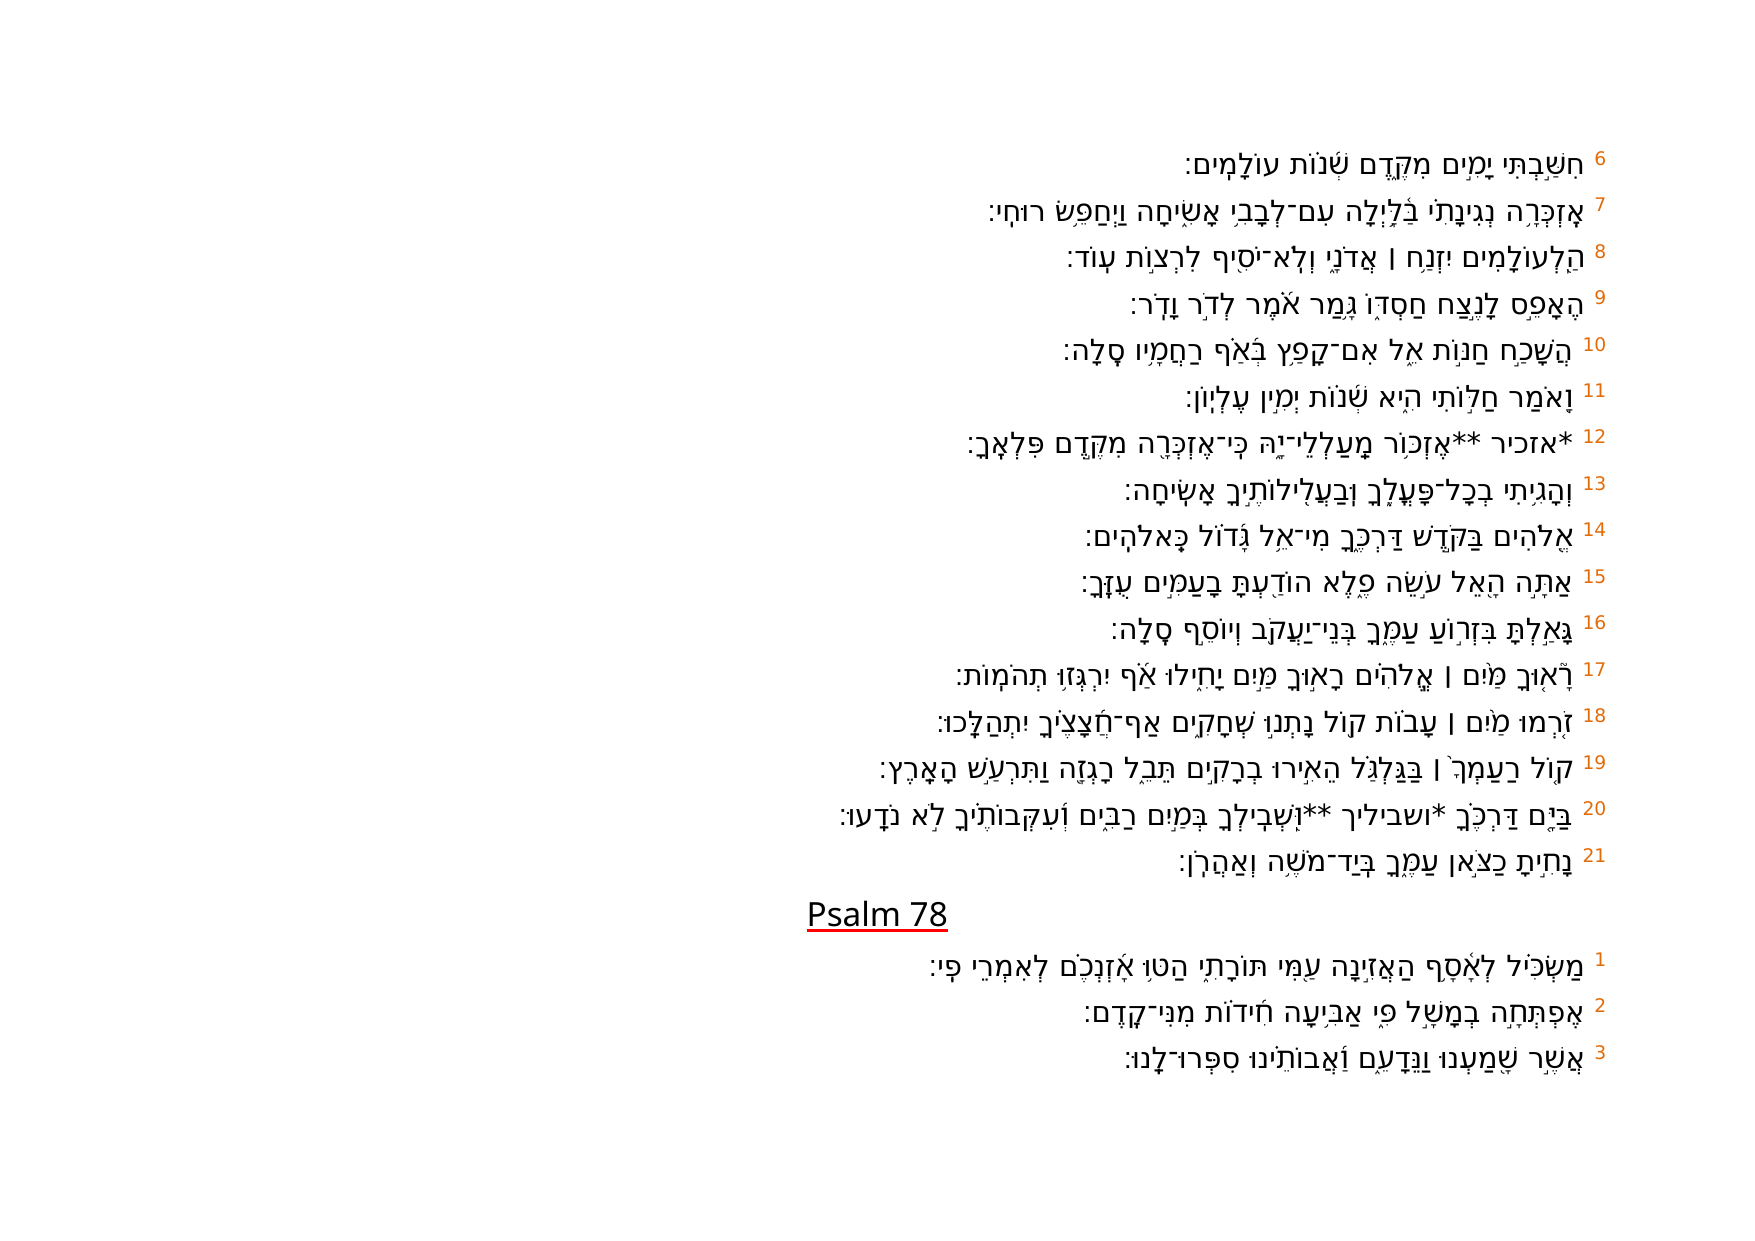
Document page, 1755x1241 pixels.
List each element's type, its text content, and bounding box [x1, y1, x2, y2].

text 13 וְהָגִ֥יתִי בְכָל־פָּעֳלֶ֑ךָ וּֽבַעֲלִ֖ילוֹתֶ֣יךָ אָשִֽׂיחָה׃ ‬‬‬‬ [148, 473, 1606, 507]
text 18 זֹ֤רְמוּ מַ֨יִם ׀ עָב֗וֹת ק֭וֹל נָתְנ֣וּ שְׁחָקִ֑ים אַף־חֲ֝צָצֶ֗יךָ יִתְהַלָּֽכוּ׃ ‬‬‬‬ [148, 705, 1606, 739]
text 1 מַשְׂכִּ֗יל לְאָ֫סָ֥ף הַאֲזִ֣ינָה עַ֭מִּי תּוֹרָתִ֑י הַטּ֥וּ אָ֝זְנְכֶ֗ם לְאִמְרֵי פִֽי׃ [148, 949, 1606, 983]
text 14 אֱ֭לֹהִים בַּקֹּ֣דֶשׁ דַּרְכֶּ֑ךָ מִי־אֵ֥ל גָּ֝ד֗וֹל כֵּֽאלֹהִֽים׃ ‬‬‬‬ [148, 519, 1606, 553]
text 19 ק֤וֹל רַעַמְךָ֨ ׀ בַּגַּלְגַּ֗ל הֵאִ֣ירוּ בְרָקִ֣ים תֵּבֵ֑ל רָגְזָ֖ה וַתִּרְעַ֣שׁ הָאָֽרֶץ׃ ‬‬‬‬ [148, 752, 1606, 786]
text 17 רָ֘א֤וּךָ מַּ֨יִם ׀ אֱ‍ֽלֹהִ֗ים רָא֣וּךָ מַּ֣יִם יָחִ֑ילוּ אַ֝֗ף יִרְגְּז֥וּ תְהֹמֽוֹת׃ ‬‬‬‬ [148, 659, 1606, 693]
text 16 גָּאַ֣לְתָּ בִּזְר֣וֹעַ עַמֶּ֑ךָ בְּנֵי־יַעֲקֹ֖ב וְיוֹסֵ֣ף סֶֽלָה׃ ‬‬‬‬ [148, 612, 1606, 646]
text 6 חִשַּׁ֣בְתִּי יָמִ֣ים מִקֶּ֑דֶם שְׁ֝נ֗וֹת עוֹלָמִֽים׃ ‬‬‬‬ [148, 148, 1606, 182]
text 9 הֶאָפֵ֣ס לָנֶ֣צַח חַסְדּ֑וֹ גָּ֥מַר אֹ֝֗מֶר לְדֹ֣ר וָדֹֽר׃ ‬‬‬‬ [148, 287, 1606, 321]
text 3 אֲשֶׁ֣ר שָׁ֭מַעְנוּ וַנֵּדָעֵ֑ם וַ֝אֲבוֹתֵ֗ינוּ סִפְּרוּ־לָֽנוּ׃ ‬‬‬‬ [148, 1042, 1606, 1076]
text 11 וָ֭אֹמַר חַלּ֣וֹתִי הִ֑יא שְׁ֝נ֗וֹת יְמִ֣ין עֶלְיֽוֹן׃ ‬‬‬‬ [148, 380, 1606, 414]
text 2 אֶפְתְּחָ֣ה בְמָשָׁ֣ל פִּ֑י אַבִּ֥יעָה חִ֝יד֗וֹת מִנִּי־קֶֽדֶם׃ ‬‬‬‬ [148, 995, 1606, 1029]
text 10 הֲשָׁכַ֣ח חַנּ֣וֹת אֵ֑ל אִם־קָפַ֥ץ בְּ֝אַ֗ף רַחֲמָ֥יו סֶֽלָה׃ ‬‬‬‬ [148, 333, 1606, 367]
text Psalm 78 [148, 891, 1606, 936]
text 7 אֶֽזְכְּרָ֥ה נְגִינָתִ֗י בַּ֫לָּ֥יְלָה עִם־לְבָבִ֥י אָשִׂ֑יחָה וַיְחַפֵּ֥שׂ רוּחִֽי׃ ‬‬‬‬ [148, 194, 1606, 228]
text 21 נָחִ֣יתָ כַצֹּ֣אן עַמֶּ֑ךָ בְּֽיַד־מֹשֶׁ֥ה וְאַהֲרֹֽן׃ ‬‬‬‬ [148, 844, 1606, 878]
text 12 *אזכיר **אֶזְכּ֥וֹר מַֽעַלְלֵי־יָ֑הּ כִּֽי־אֶזְכְּרָ֖ה מִקֶּ֣דֶם פִּלְאֶֽךָ׃ ‬‬‬‬ [148, 426, 1606, 460]
text 15 אַתָּ֣ה הָ֭אֵל עֹ֣שֵׂה פֶ֑לֶא הוֹדַ֖עְתָּ בָעַמִּ֣ים עֻזֶּֽךָ׃ ‬‬‬‬ [148, 566, 1606, 600]
text 20 בַּיָּ֤ם דַּרְכֶּ֗ךָ *ושביליך **וּֽ֭שְׁבִֽילְךָ בְּמַ֣יִם רַבִּ֑ים וְ֝עִקְּבוֹתֶ֗יךָ לֹ֣א נֹדָֽעוּ׃ ‬‬‬‬ [148, 798, 1606, 832]
text 8 הַֽ֭לְעוֹלָמִים יִזְנַ֥ח ׀ אֲדֹנָ֑י וְלֹֽא־יֹסִ֖יף לִרְצ֣וֹת עֽוֹד׃ ‬‬‬‬ [148, 241, 1606, 274]
